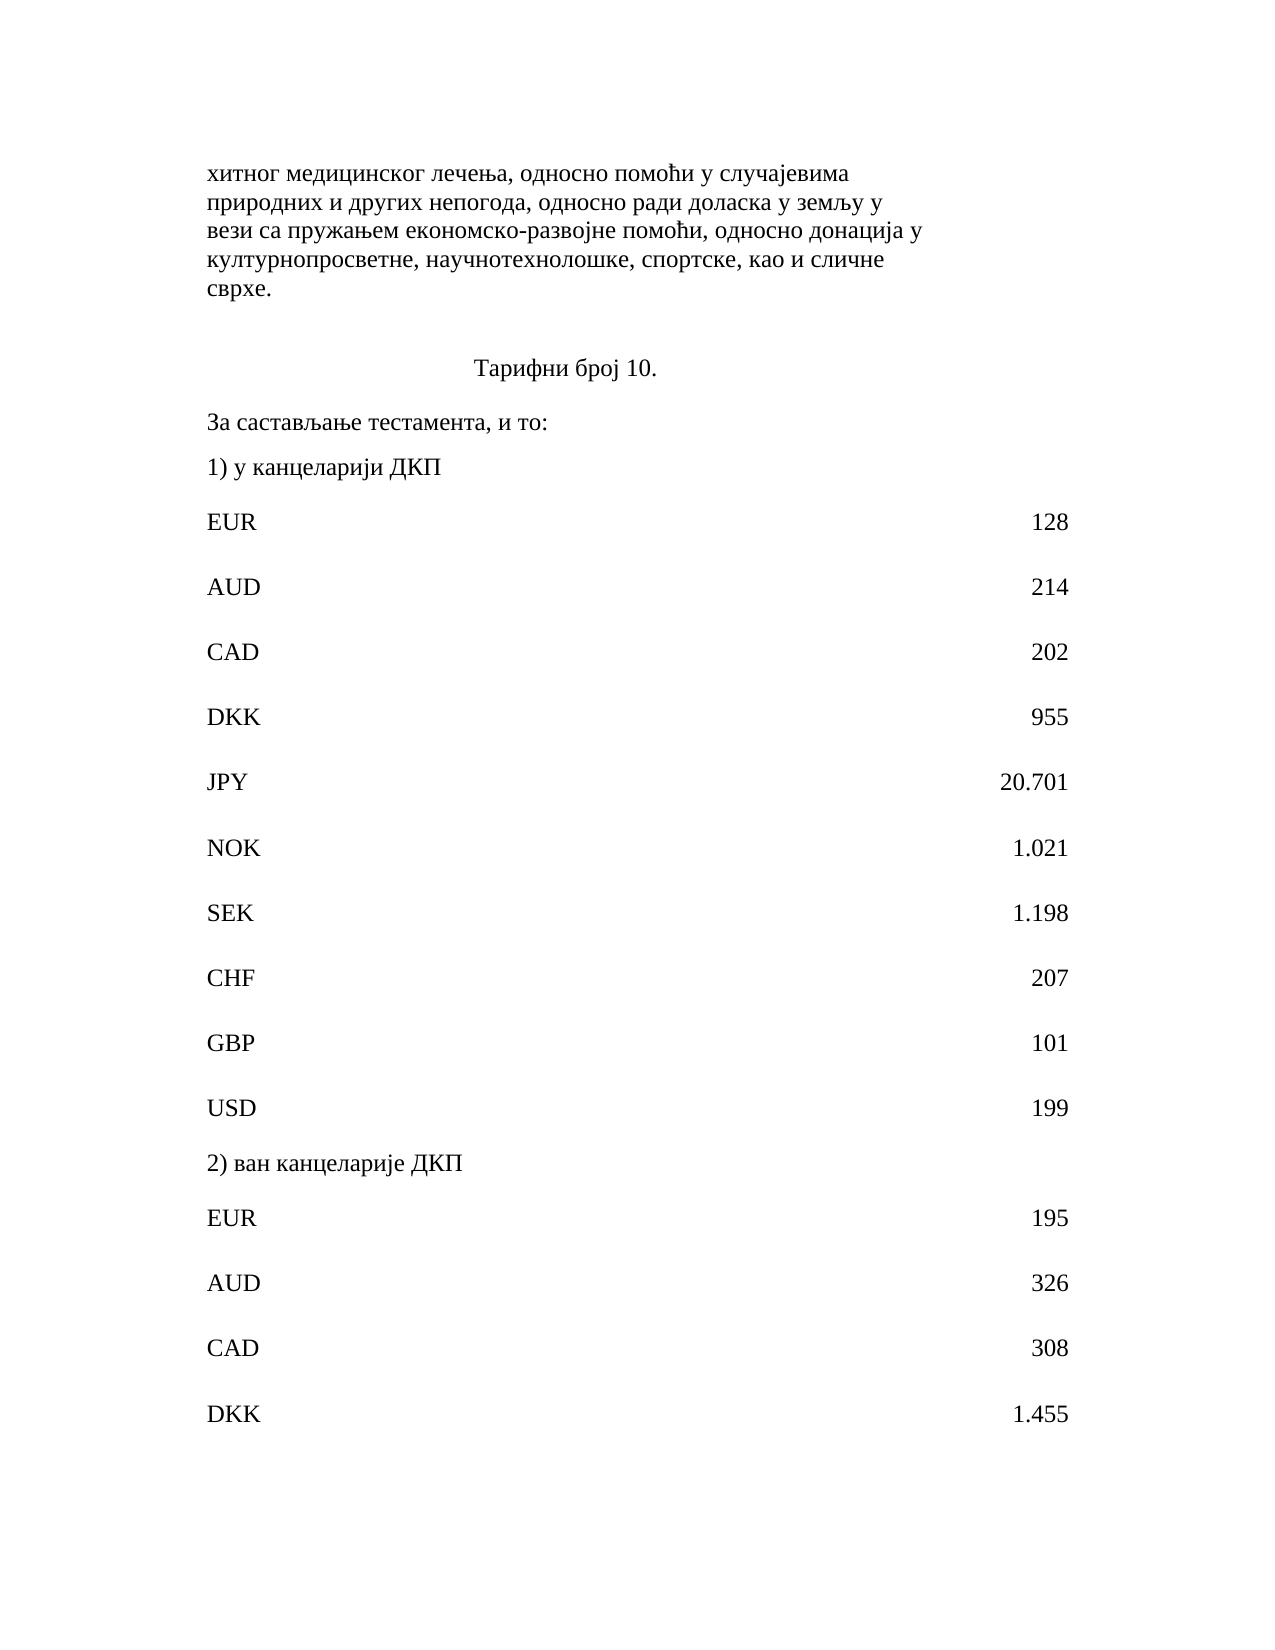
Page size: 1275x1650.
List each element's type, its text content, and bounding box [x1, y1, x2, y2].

table_cell NOK [199, 814, 938, 879]
table_cell [938, 150, 1076, 334]
table_cell Тарифни број 10. [199, 334, 938, 399]
table_cell 326 [938, 1250, 1076, 1315]
table_cell 1.455 [938, 1380, 1076, 1446]
table_cell EUR [199, 1185, 938, 1250]
table_cell [938, 444, 1076, 488]
table_cell DKK [199, 684, 938, 749]
table_cell EUR [199, 488, 938, 553]
table_cell 20.701 [938, 749, 1076, 814]
table_cell За састављање тестамента, и то: [199, 400, 938, 444]
table_cell CHF [199, 945, 938, 1010]
table_cell SEK [199, 880, 938, 945]
table_cell CAD [199, 1315, 938, 1380]
table_cell 128 [938, 488, 1076, 553]
table_cell [938, 400, 1076, 444]
table_cell 214 [938, 554, 1076, 619]
table_cell 1) у канцеларији ДКП [199, 444, 938, 488]
table_cell 101 [938, 1010, 1076, 1075]
table_cell 195 [938, 1185, 1076, 1250]
table_cell JPY [199, 749, 938, 814]
table_cell [938, 1140, 1076, 1185]
table_cell CAD [199, 619, 938, 684]
table_cell 308 [938, 1315, 1076, 1380]
table_cell 207 [938, 945, 1076, 1010]
table_cell 955 [938, 684, 1076, 749]
table_cell DKK [199, 1380, 938, 1446]
table_cell GBP [199, 1010, 938, 1075]
table_cell AUD [199, 554, 938, 619]
table_cell 202 [938, 619, 1076, 684]
table_cell 1.021 [938, 814, 1076, 879]
table_cell хитног медицинског лечења, односно помоћи у случајевима природних и других непогода, односно ради доласка у земљу у вези са пружањем економско-развојне помоћи, односно донација у културнопросветне, научнотехнолошке, спортске, као и сличне сврхе. [199, 150, 938, 334]
table_cell 1.198 [938, 880, 1076, 945]
table_cell [938, 334, 1076, 399]
table_cell 199 [938, 1075, 1076, 1140]
table_cell USD [199, 1075, 938, 1140]
table_cell 2) ван канцеларије ДКП [199, 1140, 938, 1185]
table_cell AUD [199, 1250, 938, 1315]
